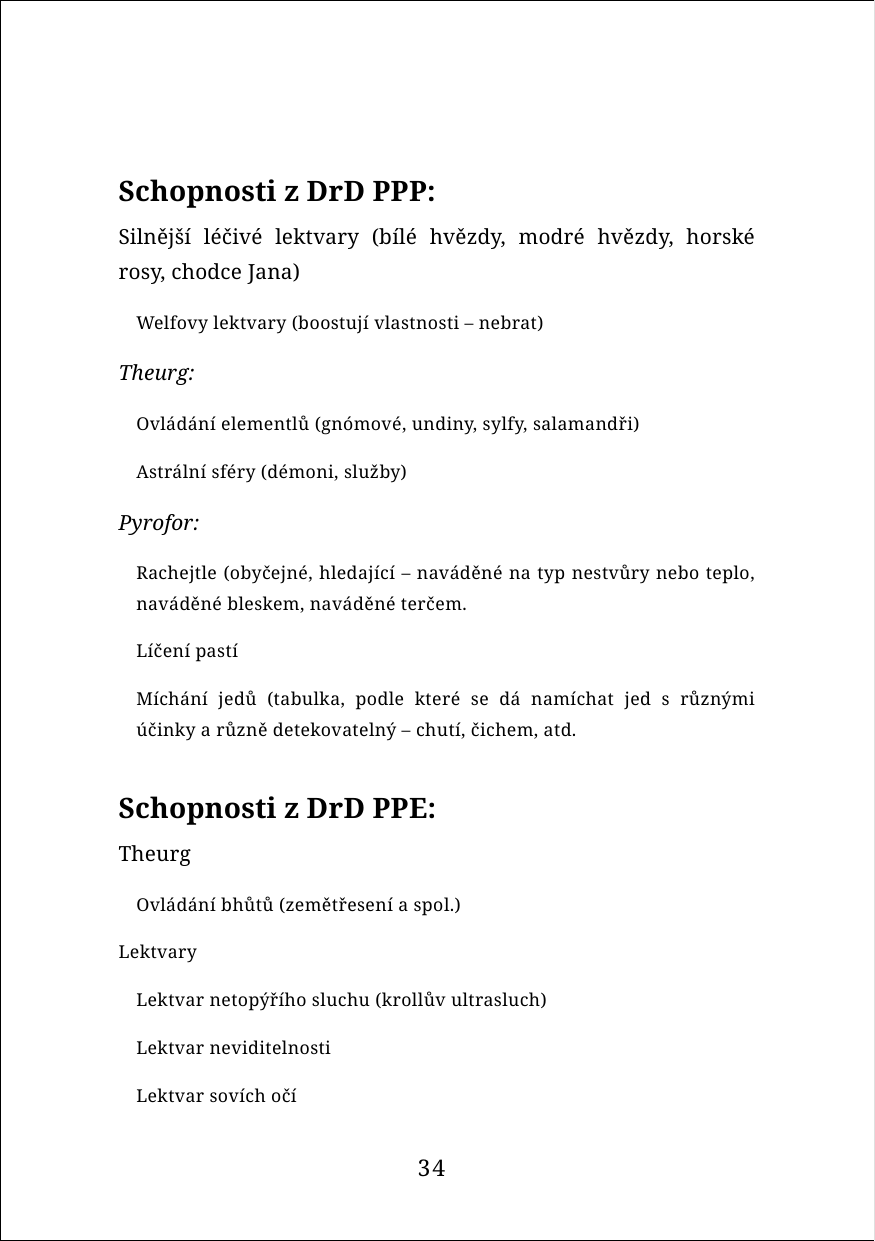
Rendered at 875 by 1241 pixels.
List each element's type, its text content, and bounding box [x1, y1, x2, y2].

text Ovládání elementlů (gnómové, undiny, sylfy, salamandři) [136, 412, 756, 436]
text Welfovy lektvary (boostují vlastnosti – nebrat) [136, 311, 756, 335]
text Rachejtle (obyčejné, hledající – naváděné na typ nestvůry nebo teplo, naváděné bleskem, naváděné terčem. [136, 561, 756, 615]
text Lektvar neviditelnosti [136, 1036, 756, 1060]
text Ovládání bhůtů (zemětřesení a spol.) [136, 892, 756, 916]
text Lektvar netopýřího sluchu (krollův ultrasluch) [136, 988, 756, 1012]
text Astrální sféry (démoni, služby) [136, 460, 756, 484]
text Lektvary [118, 940, 756, 964]
text Theurg [118, 839, 756, 867]
text Líčení pastí [136, 639, 756, 663]
text Míchání jedů (tabulka, podle které se dá namíchat jed s různými účinky a různě detekovatelný – chutí, čichem, atd. [136, 687, 756, 741]
text Theurg: [118, 358, 756, 387]
text Pyrofor: [118, 508, 756, 536]
text Lektvar sovích očí [136, 1084, 756, 1108]
text Silnější léčivé lektvary (bílé hvězdy, modré hvězdy, horské rosy, chodce Jana) [118, 222, 756, 286]
subtitle Schopnosti z DrD PPP: [118, 172, 756, 210]
subtitle Schopnosti z DrD PPE: [118, 789, 756, 827]
